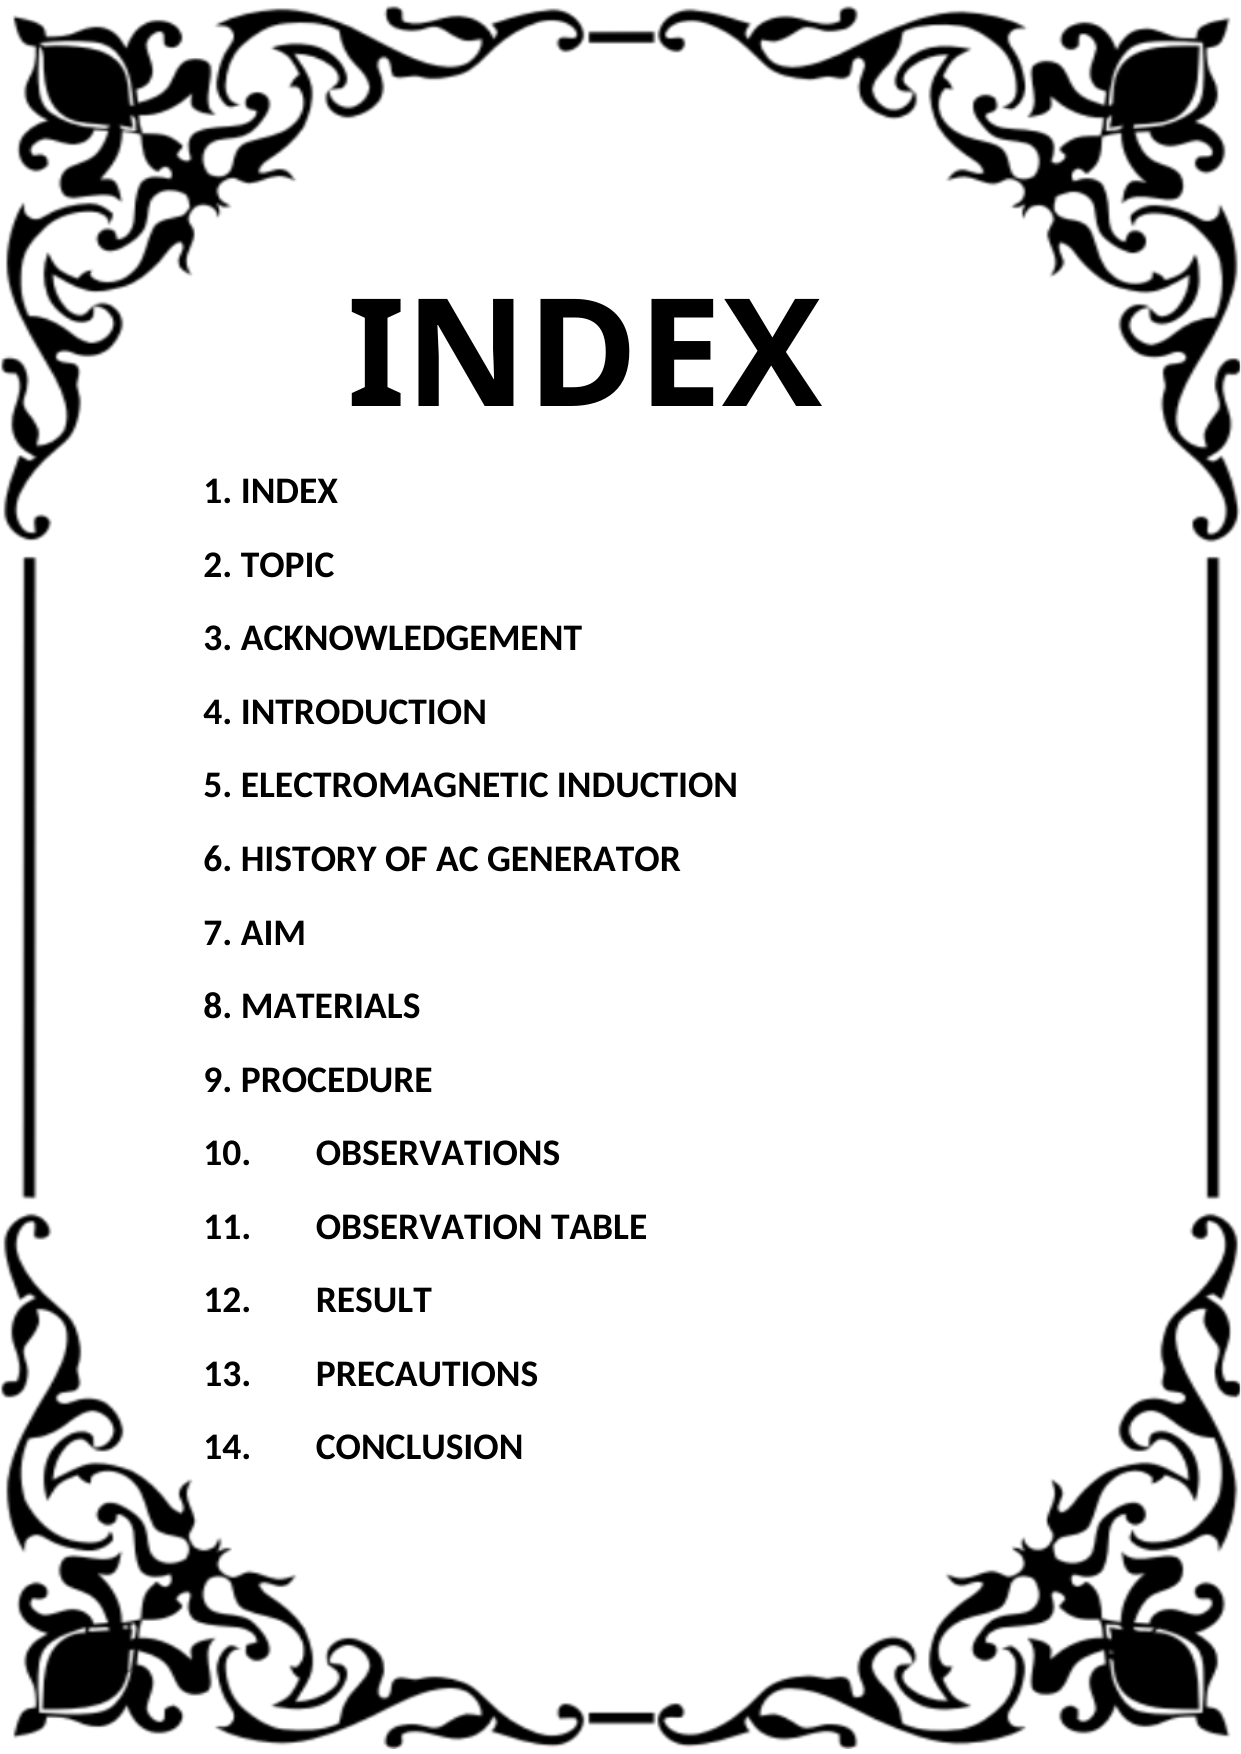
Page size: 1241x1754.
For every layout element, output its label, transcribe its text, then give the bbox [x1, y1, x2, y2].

list OBSERVATION TABLE [203, 1203, 1157, 1248]
list CONCLUSION [203, 1423, 1157, 1469]
picture [1, 7, 1241, 1747]
list MATERIALS [203, 982, 1157, 1028]
list INTRODUCTION [203, 688, 1157, 734]
list TOPIC [203, 541, 1157, 587]
list HISTORY OF AC GENERATOR [203, 835, 1157, 881]
list ELECTROMAGNETIC INDUCTION [203, 761, 1157, 807]
list OBSERVATIONS [203, 1129, 1157, 1175]
list ACKNOWLEDGEMENT [203, 614, 1157, 660]
list PRECAUTIONS [203, 1350, 1157, 1396]
list INDEX [203, 467, 1157, 513]
list AIM [203, 908, 1157, 954]
list PROCEDURE [203, 1056, 1157, 1101]
list RESULT [203, 1276, 1157, 1322]
